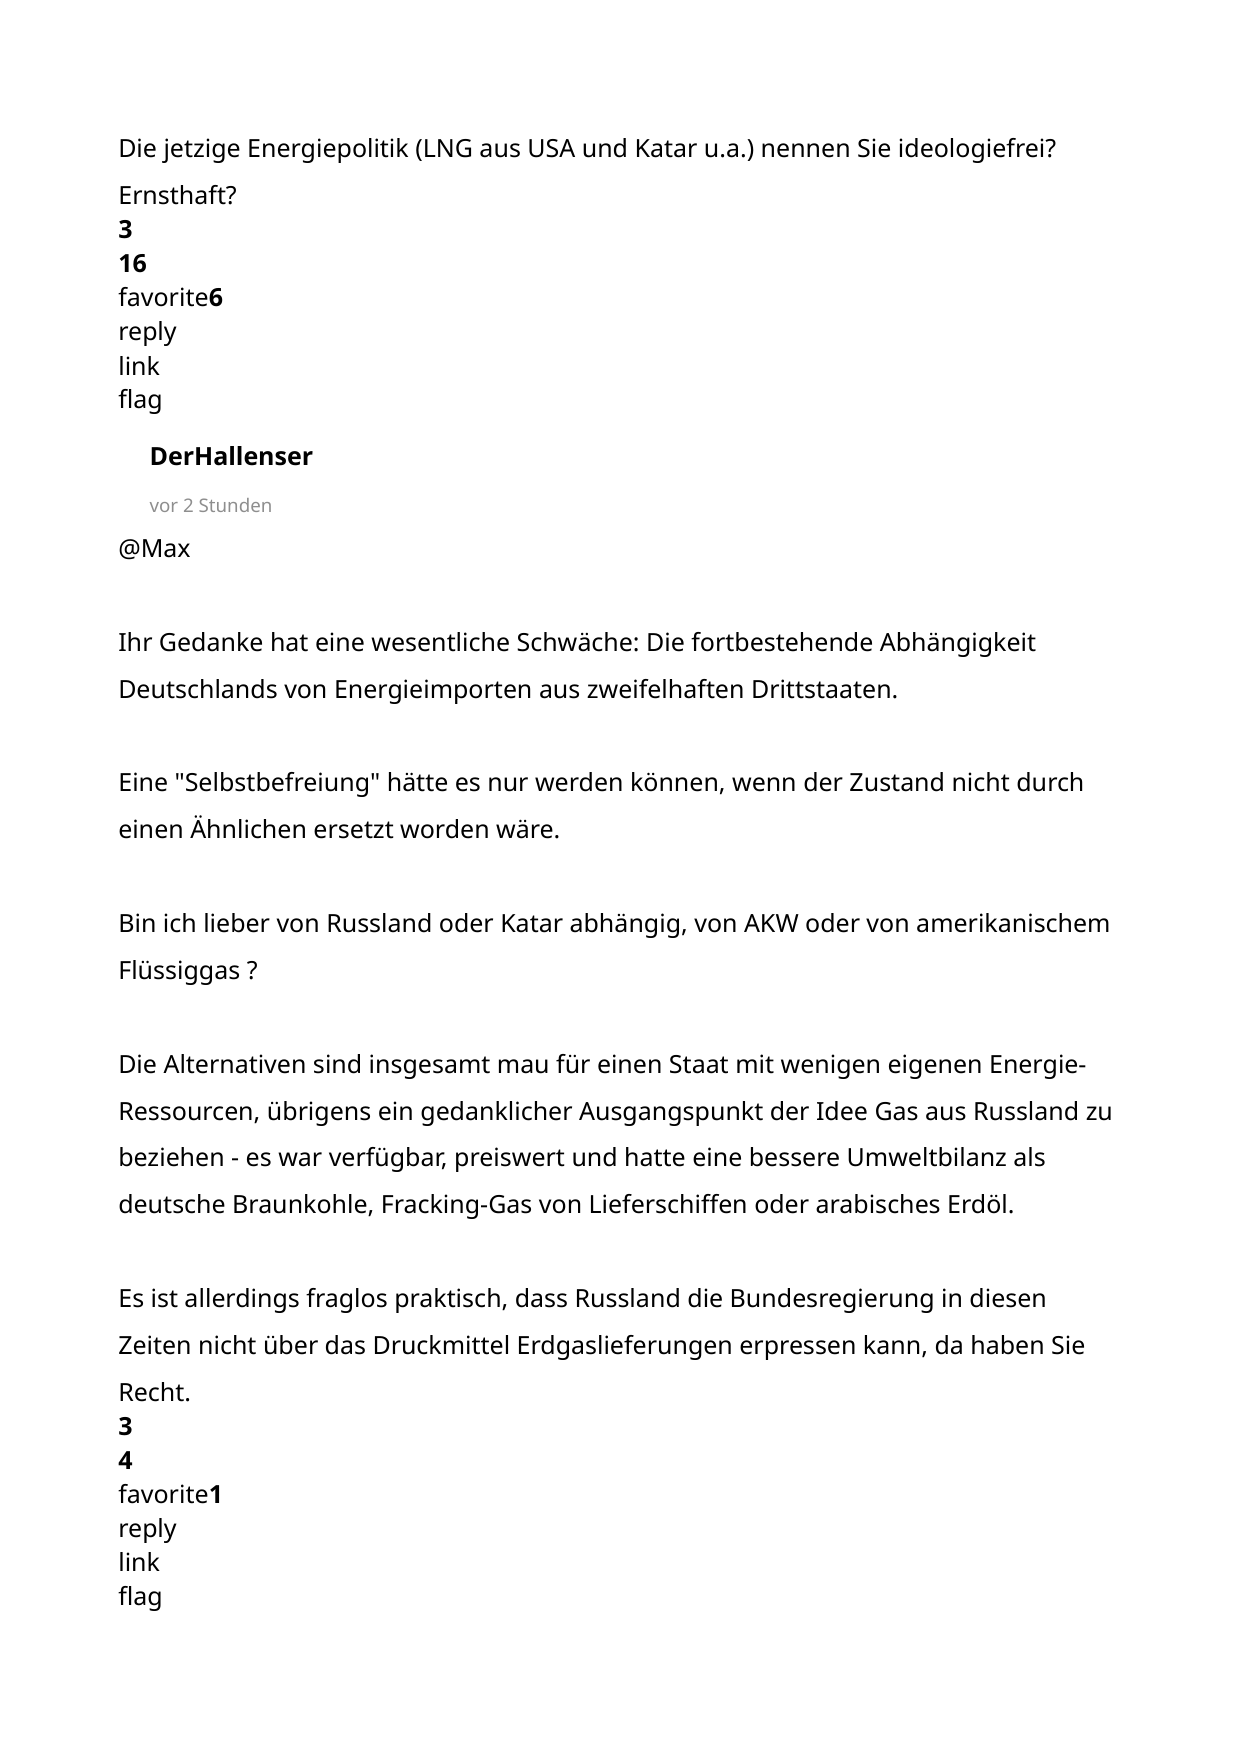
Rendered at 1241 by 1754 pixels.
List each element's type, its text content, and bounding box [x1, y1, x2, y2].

text Die jetzige Energiepolitik (LNG aus USA und Katar u.a.) nennen Sie ideologiefrei? Ernsthaft? [118, 118, 1122, 212]
text favorite6 [118, 280, 1122, 314]
text flag [118, 382, 1122, 416]
text reply [118, 314, 1122, 348]
text favorite1 [118, 1477, 1122, 1511]
text DerHallenser [149, 432, 1114, 472]
text link [118, 348, 1122, 382]
text vor 2 Stunden [149, 488, 1122, 518]
text flag [118, 1579, 1122, 1613]
text 3 [118, 1408, 1122, 1442]
text link [118, 1545, 1122, 1579]
text 4 [118, 1442, 1122, 1477]
text 3 [118, 212, 1122, 246]
text 16 [118, 246, 1122, 280]
text @Max Ihr Gedanke hat eine wesentliche Schwäche: Die fortbestehende Abhängigkeit Deutschlands von Energieimporten aus zweifelhaften Drittstaaten. Eine "Selbstbefreiung" hätte es nur werden können, wenn der Zustand nicht durch einen Ähnlichen ersetzt worden wäre. Bin ich lieber von Russland oder Katar abhängig, von AKW oder von amerikanischem Flüssiggas ? Die Alternativen sind insgesamt mau für einen Staat mit wenigen eigenen Energie-Ressourcen, übrigens ein gedanklicher Ausgangspunkt der Idee Gas aus Russland zu beziehen - es war verfügbar, preiswert und hatte eine bessere Umweltbilanz als deutsche Braunkohle, Fracking-Gas von Lieferschiffen oder arabisches Erdöl. Es ist allerdings fraglos praktisch, dass Russland die Bundesregierung in diesen Zeiten nicht über das Druckmittel Erdgaslieferungen erpressen kann, da haben Sie Recht. [118, 518, 1122, 1408]
text reply [118, 1511, 1122, 1545]
